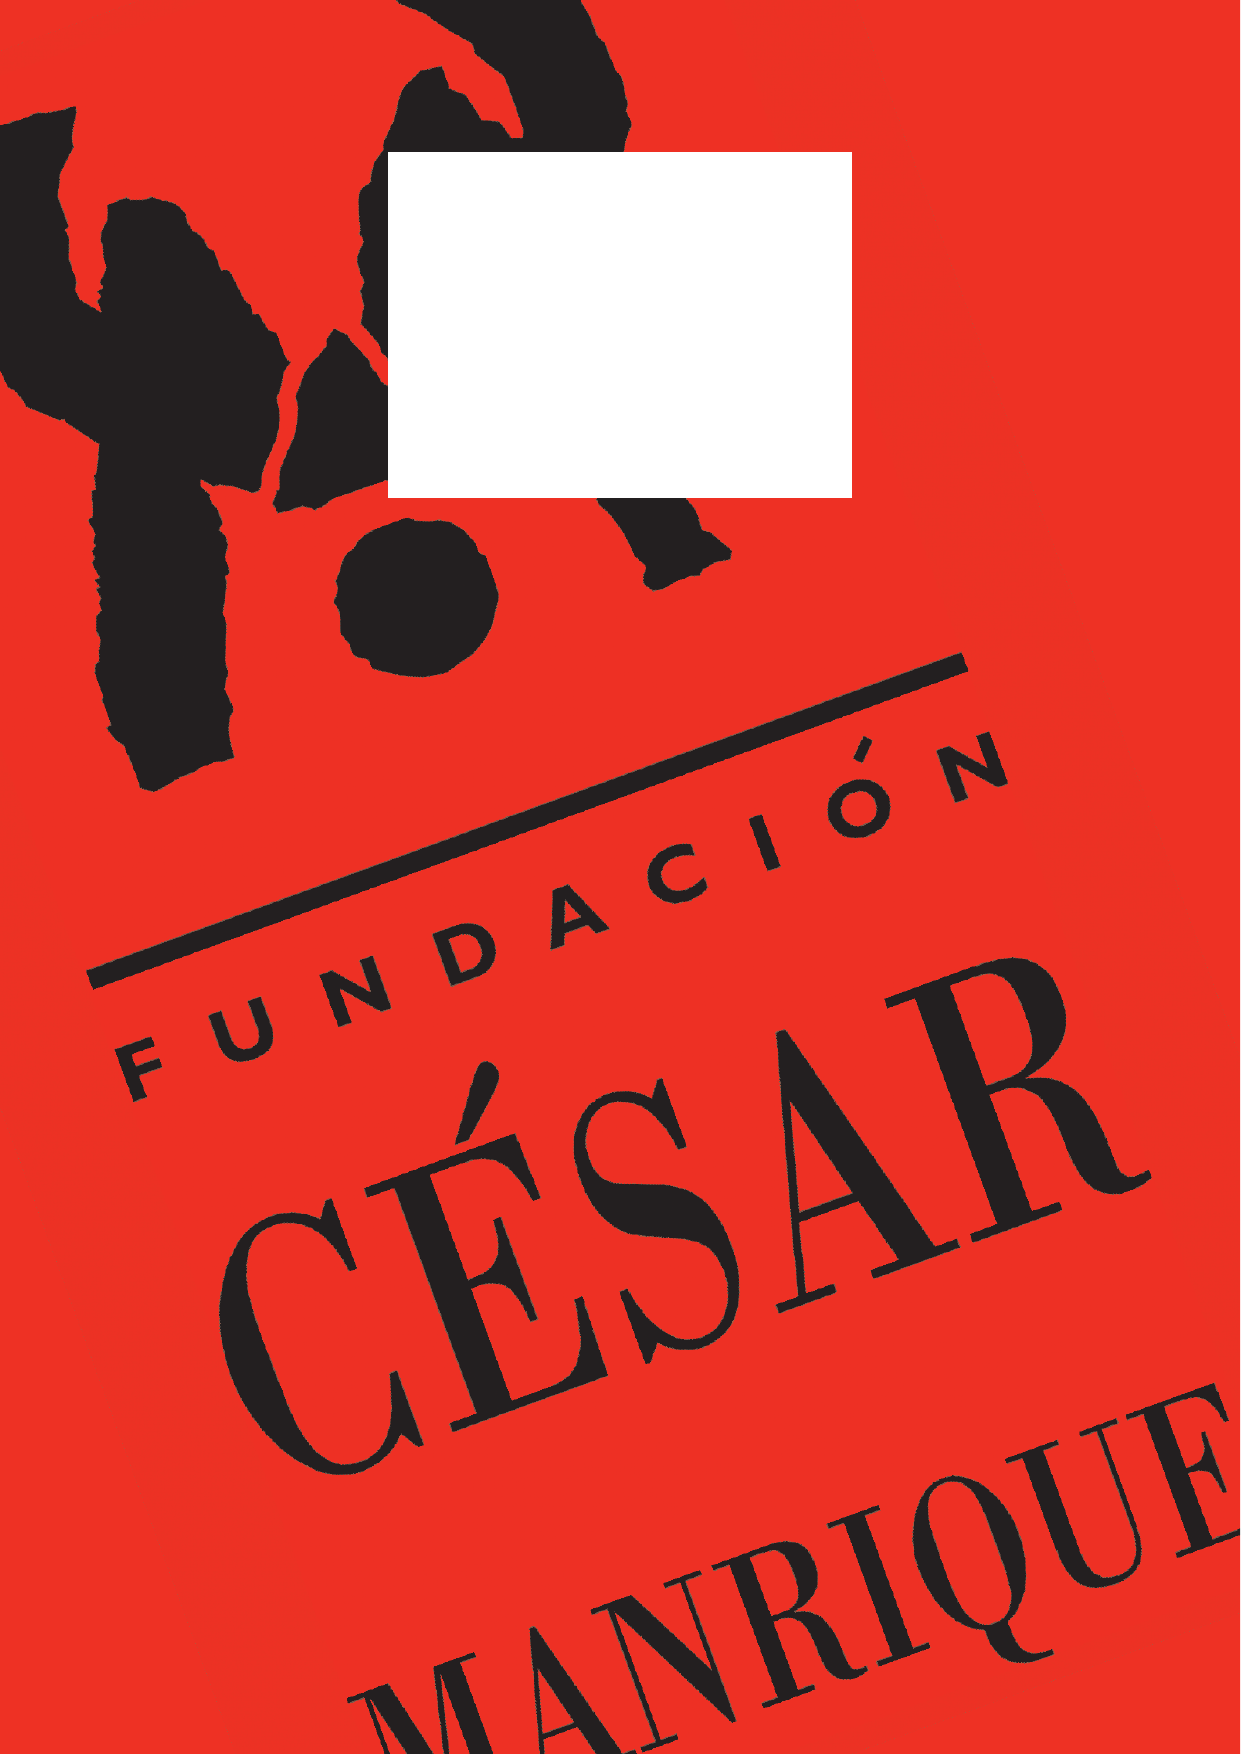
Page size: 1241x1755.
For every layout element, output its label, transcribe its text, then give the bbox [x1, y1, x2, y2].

text ADMINISTRACIÓN [417, 298, 844, 355]
